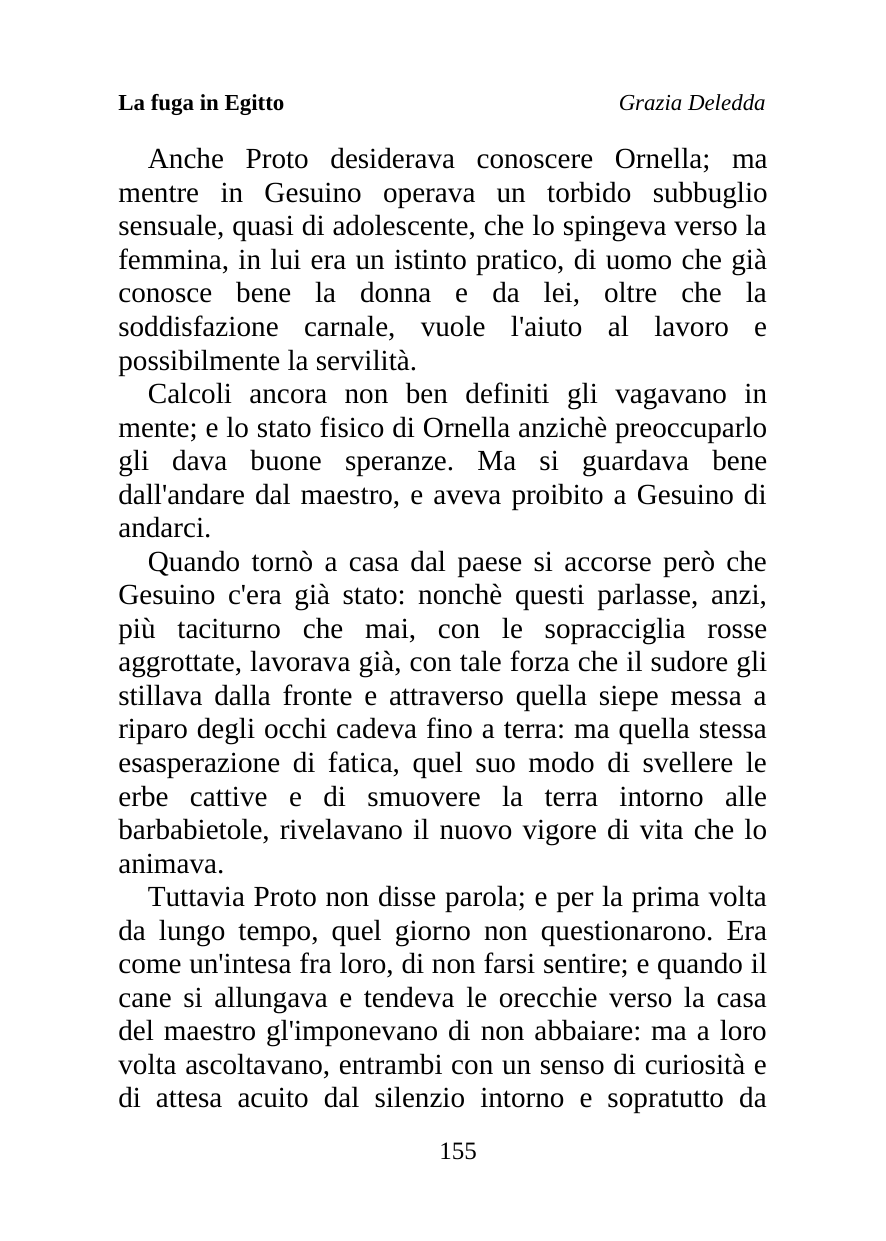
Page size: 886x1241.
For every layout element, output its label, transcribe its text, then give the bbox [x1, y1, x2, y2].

text Quando tornò a casa dal paese si accorse però che Gesuino c'era già stato: nonchè questi parlasse, anzi, più taciturno che mai, con le sopracciglia rosse aggrottate, lavorava già, con tale forza che il sudore gli stillava dalla fronte e attraverso quella siepe messa a riparo degli occhi cadeva fino a terra: ma quella stessa esasperazione di fatica, quel suo modo di svellere le erbe cattive e di smuovere la terra intorno alle barbabietole, rivelavano il nuovo vigore di vita che lo animava. [118, 544, 768, 879]
text Anche Proto desiderava conoscere Ornella; ma mentre in Gesuino operava un torbido subbuglio sensuale, quasi di adolescente, che lo spingeva verso la femmina, in lui era un istinto pratico, di uomo che già conosce bene la donna e da lei, oltre che la soddisfazione carnale, vuole l'aiuto al lavoro e possibilmente la servilità. [118, 141, 768, 376]
text Tuttavia Proto non disse parola; e per la prima volta da lungo tempo, quel giorno non questionarono. Era come un'intesa fra loro, di non farsi sentire; e quando il cane si allungava e tendeva le orecchie verso la casa del maestro gl'imponevano di non abbaiare: ma a loro volta ascoltavano, entrambi con un senso di curiosità e di attesa acuito dal silenzio intorno e sopratutto da [118, 879, 768, 1114]
text Calcoli ancora non ben definiti gli vagavano in mente; e lo stato fisico di Ornella anzichè preoccuparlo gli dava buone speranze. Ma si guardava bene dall'andare dal maestro, e aveva proibito a Gesuino di andarci. [118, 376, 768, 544]
